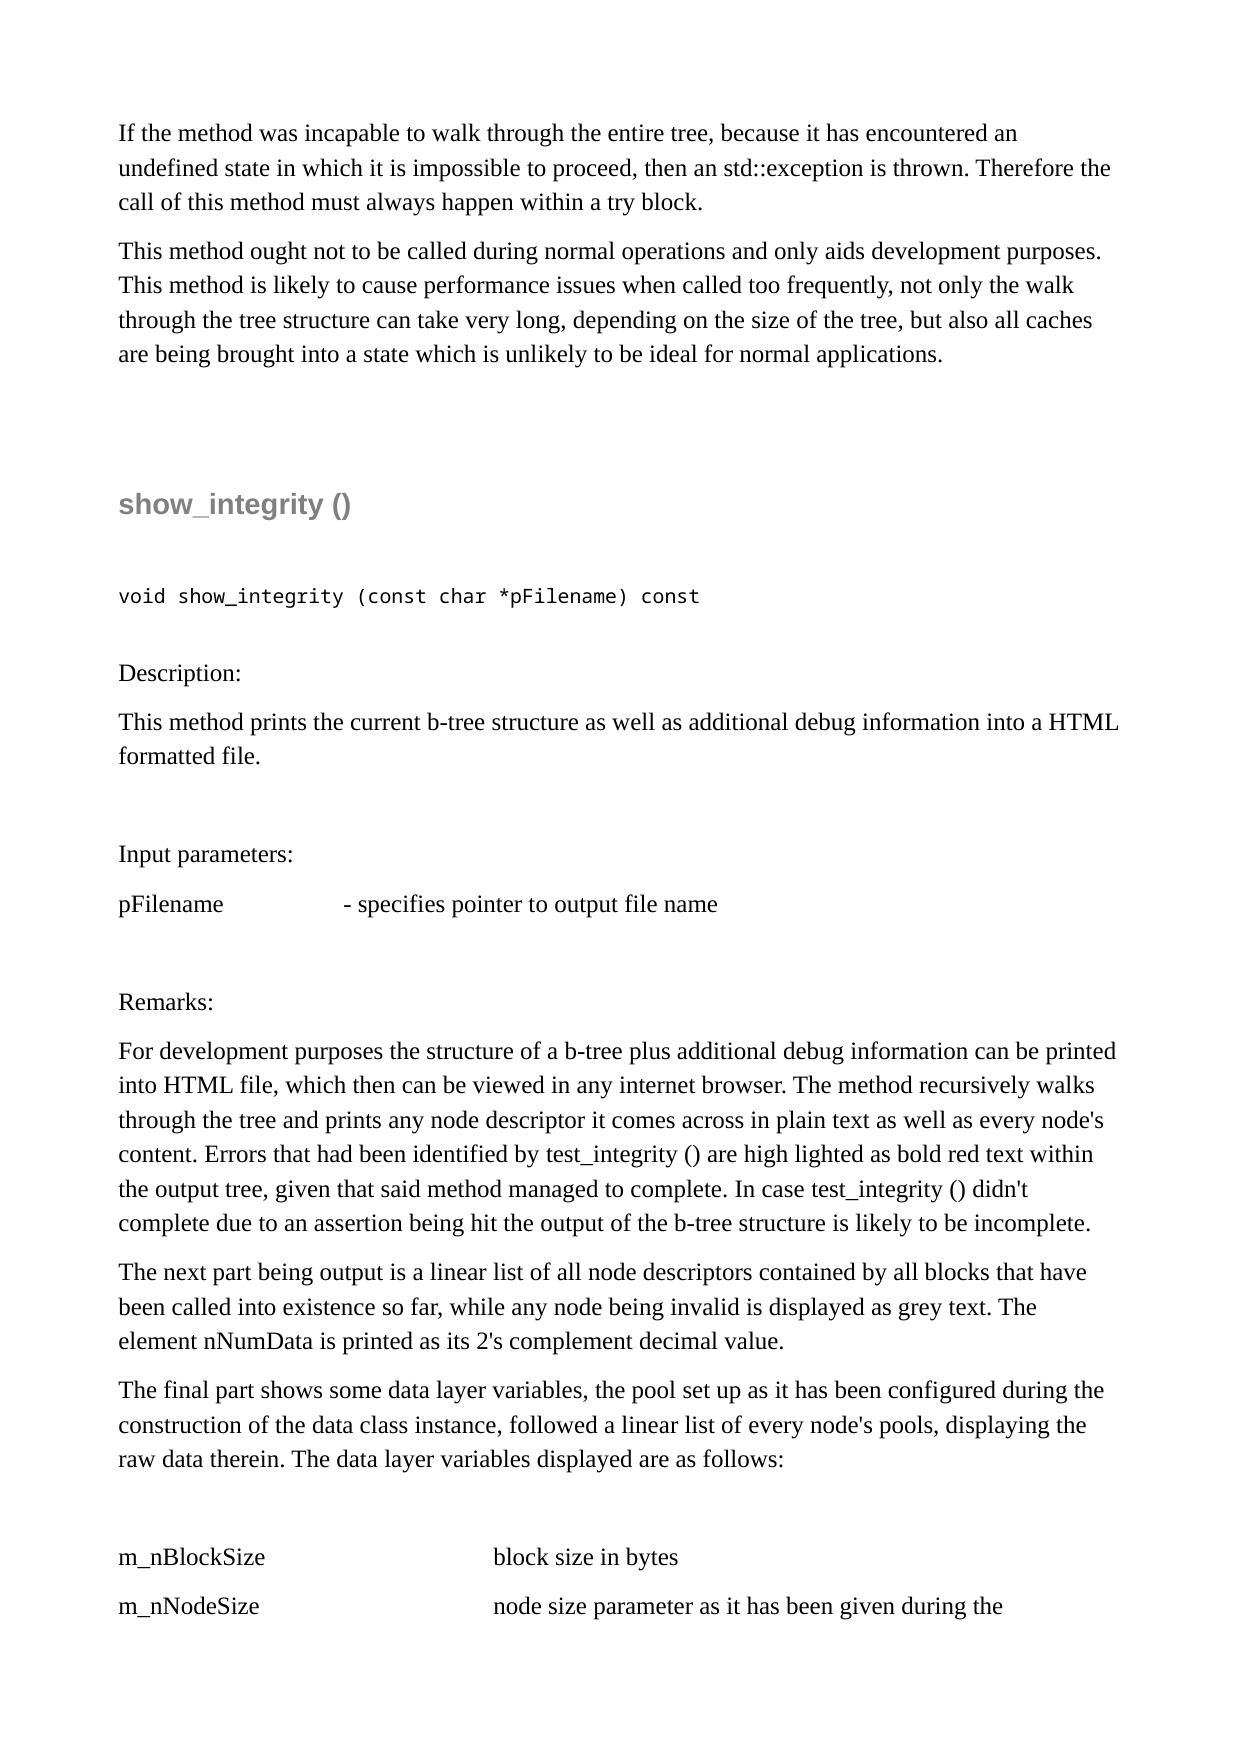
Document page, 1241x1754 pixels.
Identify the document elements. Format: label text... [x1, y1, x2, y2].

text void show_integrity (const char *pFilename) const [118, 582, 1122, 609]
text m_nNodeSize node size parameter as it has been given during the [118, 1591, 1122, 1620]
text The next part being output is a linear list of all node descriptors contained by all blocks that have been called into existence so far, while any node being invalid is displayed as grey text. The element nNumData is printed as its 2's complement decimal value. [118, 1257, 1122, 1355]
text This method prints the current b-tree structure as well as additional debug information into a HTML formatted file. [118, 707, 1122, 770]
text The final part shows some data layer variables, the pool set up as it has been configured during the construction of the data class instance, followed a linear list of every node's pools, displaying the raw data therein. The data layer variables displayed are as follows: [118, 1375, 1122, 1473]
text pFilename - specifies pointer to output file name [118, 889, 1122, 917]
text Input parameters: [118, 839, 1122, 868]
text Description: [118, 658, 1122, 687]
text m_nBlockSize block size in bytes [118, 1542, 1122, 1571]
text For development purposes the structure of a b-tree plus additional debug information can be printed into HTML file, which then can be viewed in any internet browser. The method recursively walks through the tree and prints any node descriptor it comes across in plain text as well as every node's content. Errors that had been identified by test_integrity () are high lighted as bold red text within the output tree, given that said method managed to complete. In case test_integrity () didn't complete due to an assertion being hit the output of the b-tree structure is likely to be incomplete. [118, 1036, 1122, 1237]
text Remarks: [118, 987, 1122, 1016]
text If the method was incapable to walk through the entire tree, because it has encountered an undefined state in which it is impossible to proceed, then an std::exception is thrown. Therefore the call of this method must always happen within a try block. [118, 118, 1122, 216]
subtitle show_integrity () [118, 487, 1122, 520]
text This method ought not to be called during normal operations and only aids development purposes. This method is likely to cause performance issues when called too frequently, not only the walk through the tree structure can take very long, depending on the size of the tree, but also all caches are being brought into a state which is unlikely to be ideal for normal applications. [118, 236, 1122, 368]
